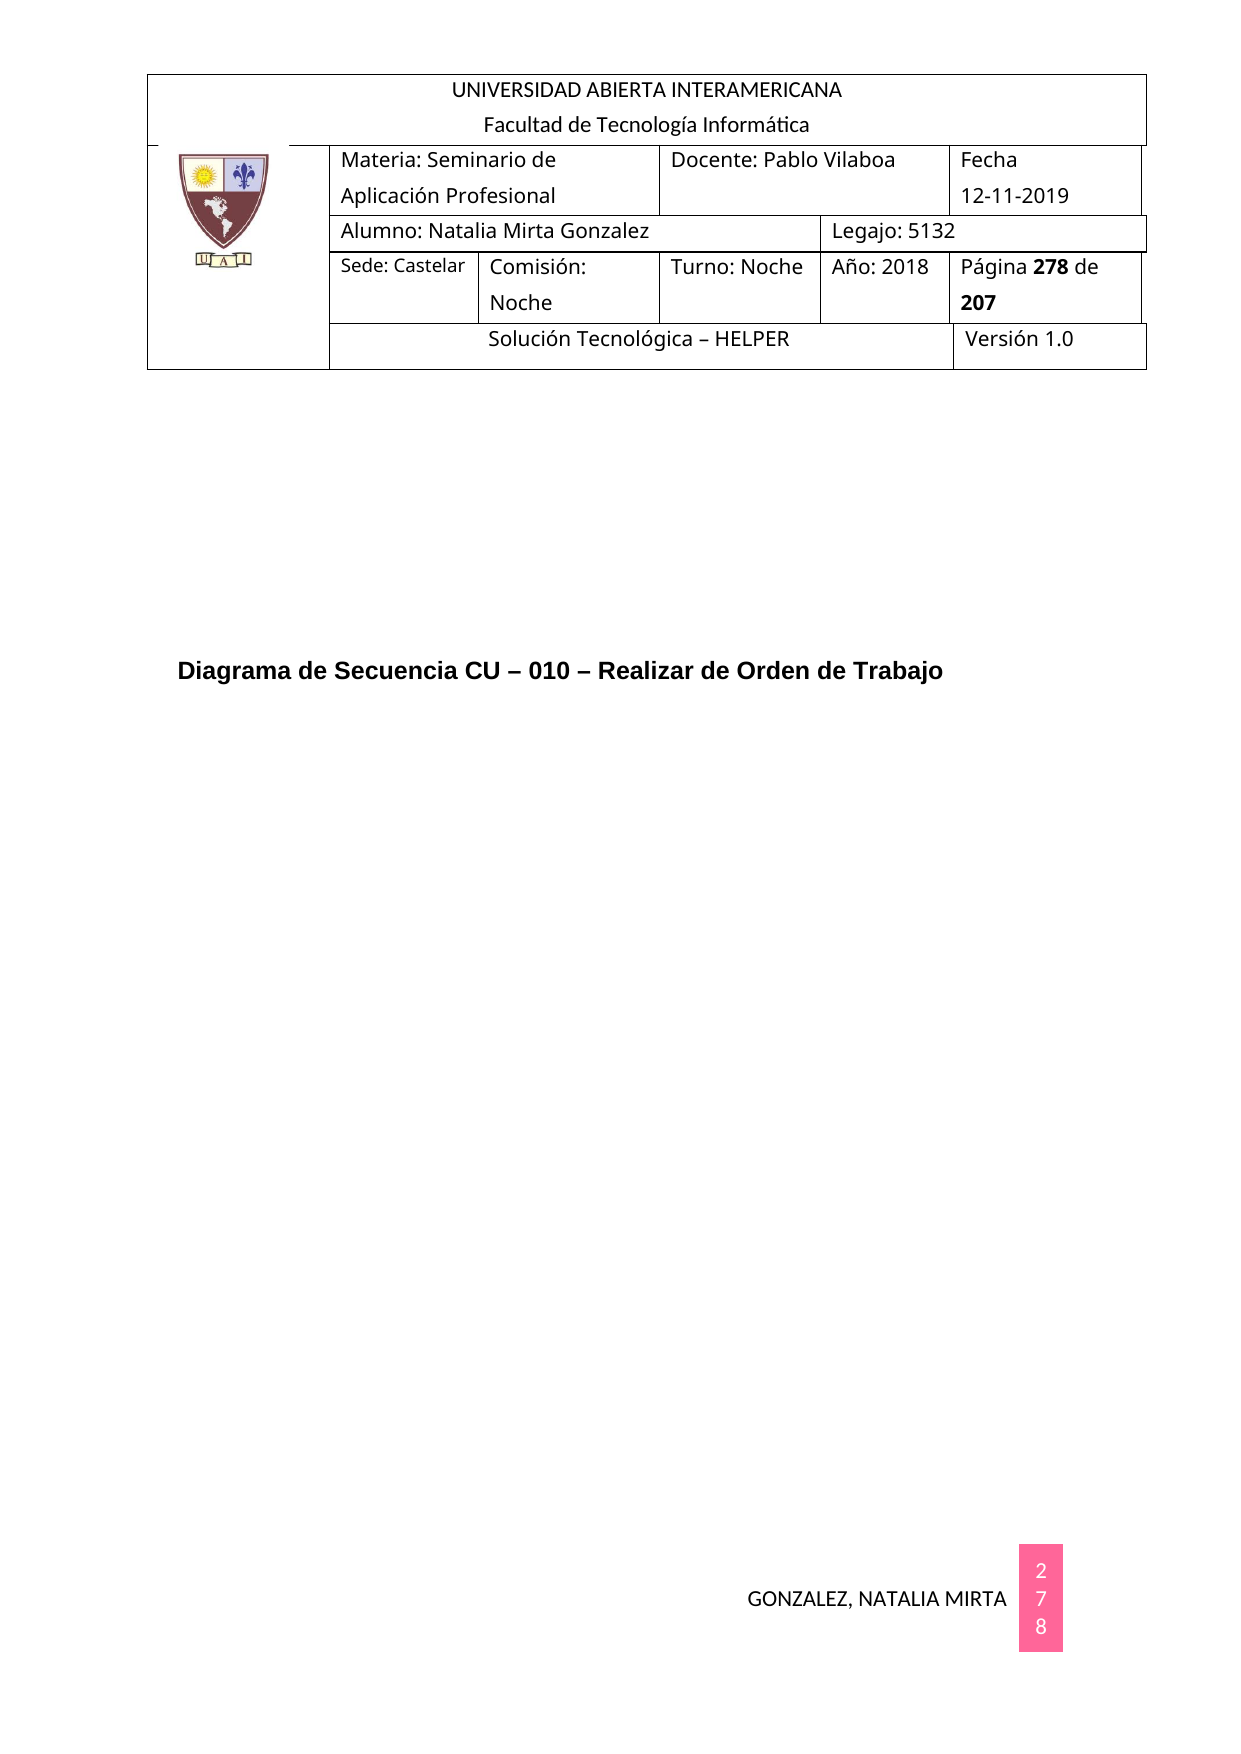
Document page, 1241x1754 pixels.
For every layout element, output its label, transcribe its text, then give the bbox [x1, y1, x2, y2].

subtitle Diagrama de Secuencia CU – 010 – Realizar de Orden de Trabajo [177, 656, 1063, 685]
